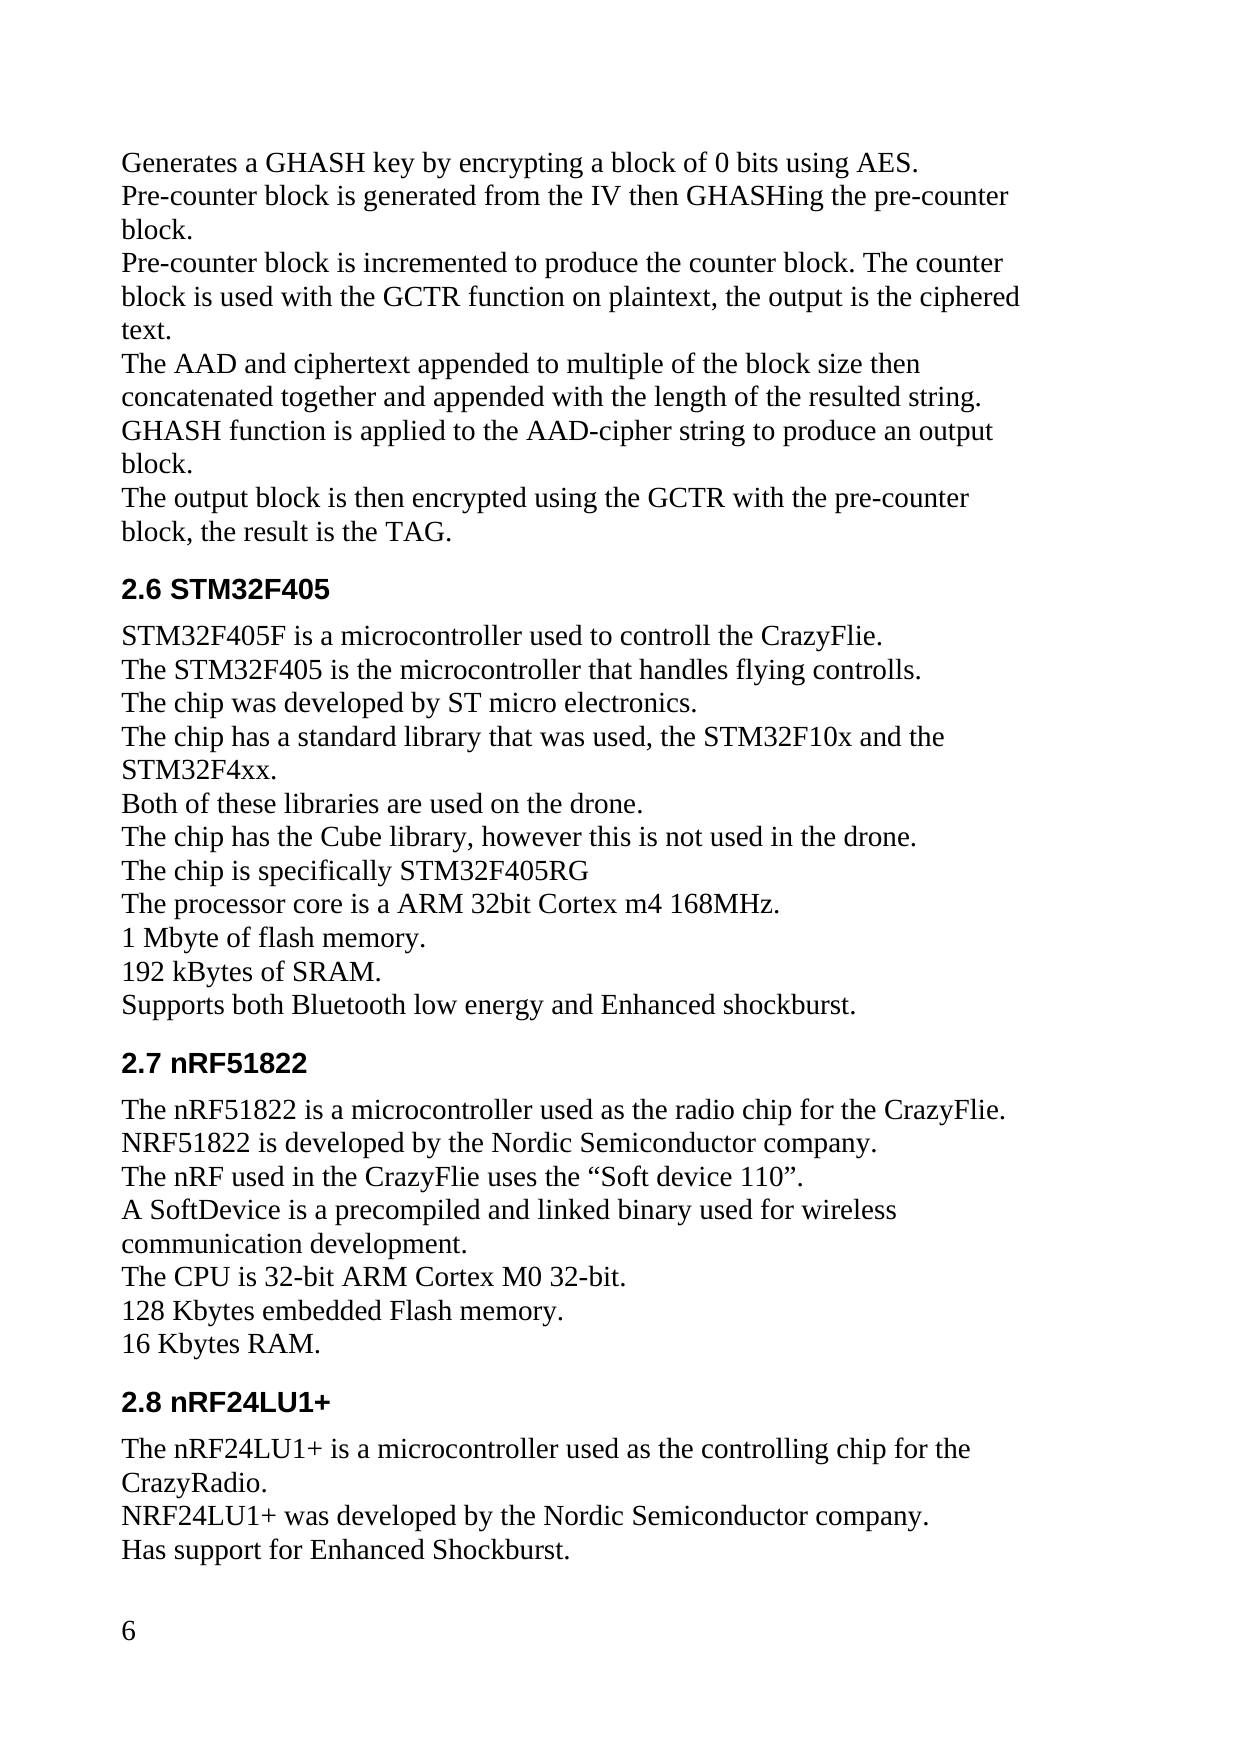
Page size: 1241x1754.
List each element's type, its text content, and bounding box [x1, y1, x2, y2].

text The nRF24LU1+ is a microcontroller used as the controlling chip for the CrazyRadio. [121, 1431, 1042, 1498]
text Generates a GHASH key by encrypting a block of 0 bits using AES. [121, 145, 1042, 178]
text The chip has the Cube library, however this is not used in the drone. [121, 819, 1042, 853]
text 1 Mbyte of flash memory. [121, 920, 1042, 954]
text The CPU is 32-bit ARM Cortex M0 32-bit. [121, 1259, 1042, 1293]
text 128 Kbytes embedded Flash memory. [121, 1293, 1042, 1327]
text The processor core is a ARM 32bit Cortex m4 168MHz. [121, 887, 1042, 920]
subtitle STM32F405 [121, 572, 1042, 606]
text NRF24LU1+ was developed by the Nordic Semiconductor company. [121, 1498, 1042, 1532]
text STM32F405F is a microcontroller used to controll the CrazyFlie. [121, 618, 1042, 652]
text The output block is then encrypted using the GCTR with the pre-counter block, the result is the TAG. [121, 480, 1042, 547]
text The chip was developed by ST micro electronics. [121, 685, 1042, 719]
subtitle nRF51822 [121, 1046, 1042, 1079]
text The STM32F405 is the microcontroller that handles flying controlls. [121, 652, 1042, 685]
text Has support for Enhanced Shockburst. [121, 1532, 1042, 1565]
text The nRF used in the CrazyFlie uses the “Soft device 110”. [121, 1159, 1042, 1192]
text Pre-counter block is generated from the IV then GHASHing the pre-counter block. [121, 178, 1042, 245]
subtitle nRF24LU1+ [121, 1385, 1042, 1419]
text Supports both Bluetooth low energy and Enhanced shockburst. [121, 987, 1042, 1021]
text 16 Kbytes RAM. [121, 1327, 1042, 1360]
text NRF51822 is developed by the Nordic Semiconductor company. [121, 1125, 1042, 1159]
text The AAD and ciphertext appended to multiple of the block size then concatenated together and appended with the length of the resulted string. [121, 346, 1042, 413]
text The nRF51822 is a microcontroller used as the radio chip for the CrazyFlie. [121, 1092, 1042, 1125]
text The chip has a standard library that was used, the STM32F10x and the STM32F4xx. [121, 719, 1042, 786]
text Pre-counter block is incremented to produce the counter block. The counter block is used with the GCTR function on plaintext, the output is the ciphered text. [121, 245, 1042, 346]
text GHASH function is applied to the AAD-cipher string to produce an output block. [121, 413, 1042, 480]
text 192 kBytes of SRAM. [121, 954, 1042, 987]
text Both of these libraries are used on the drone. [121, 786, 1042, 819]
text A SoftDevice is a precompiled and linked binary used for wireless communication development. [121, 1192, 1042, 1259]
text The chip is specifically STM32F405RG [121, 853, 1042, 887]
